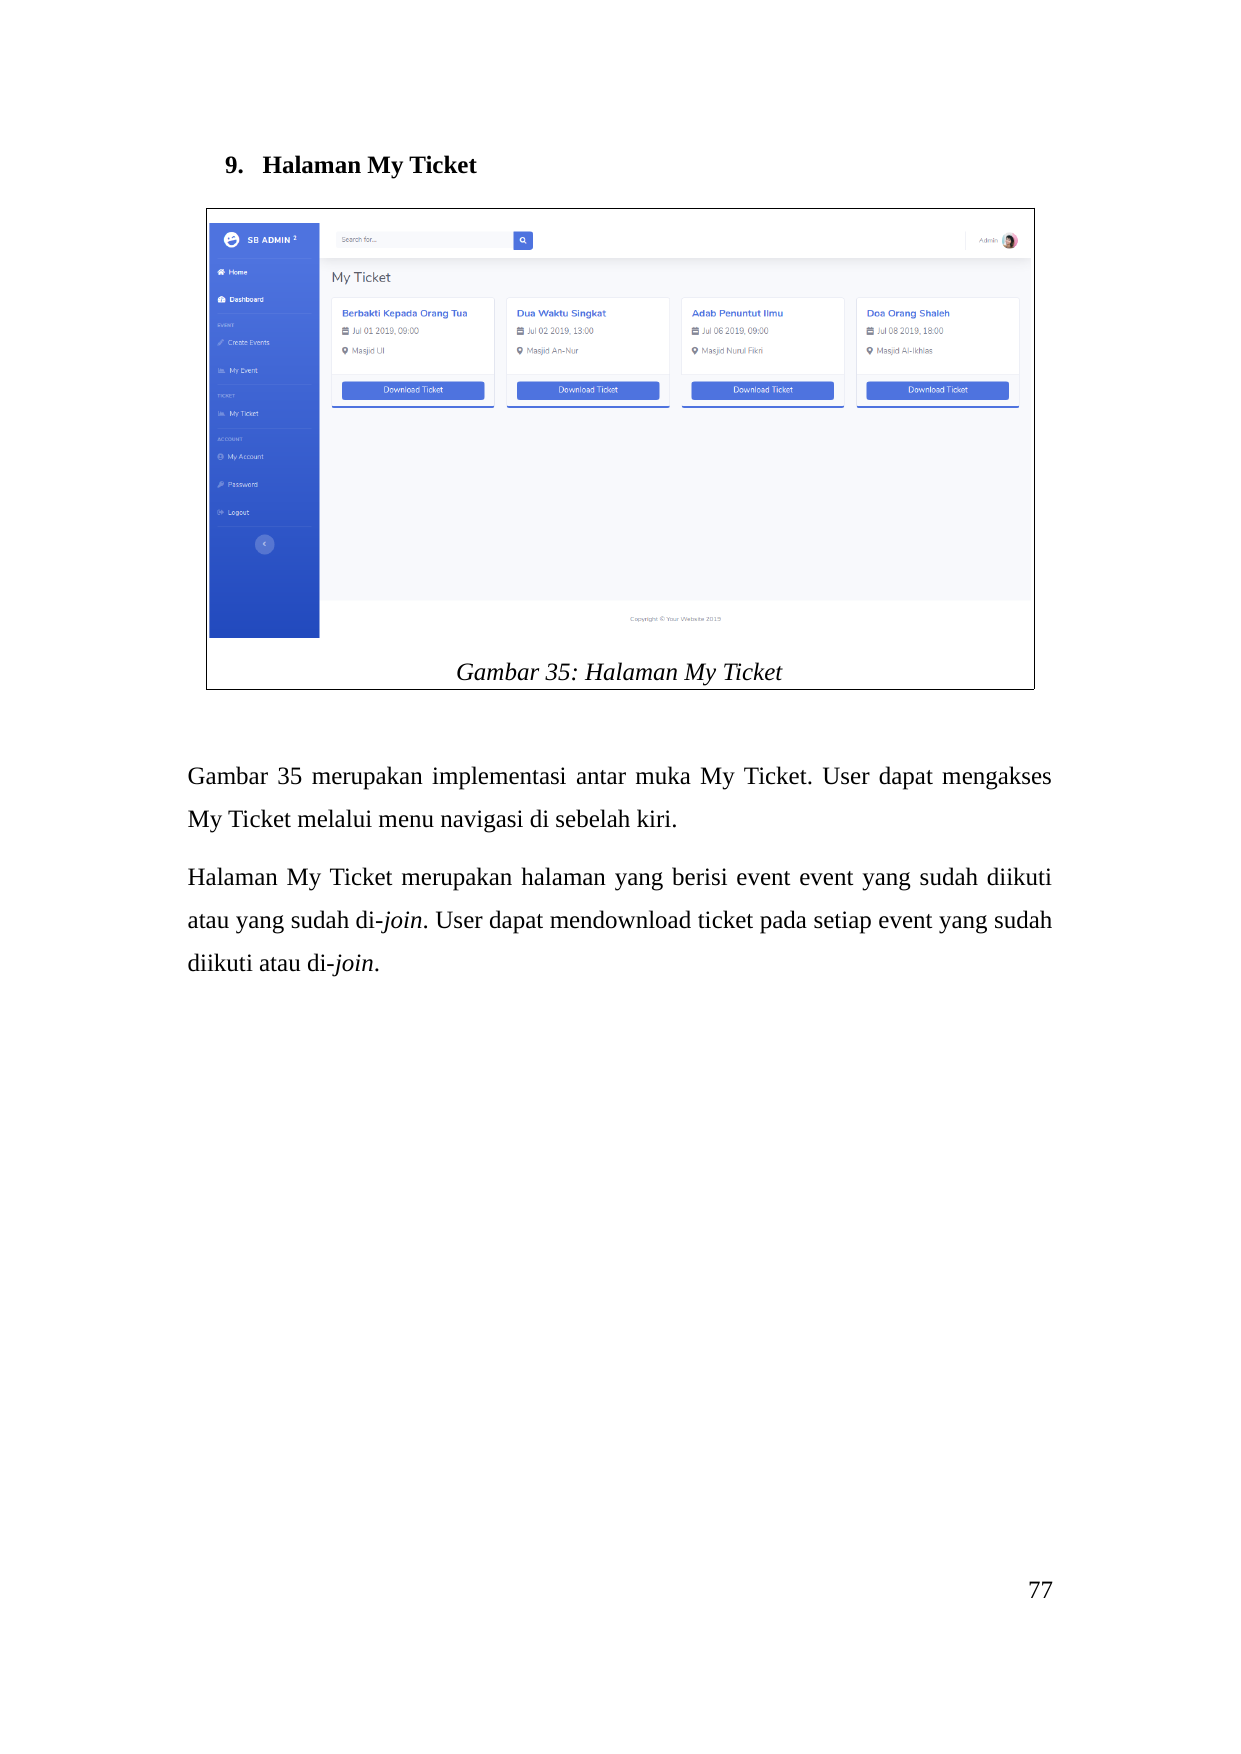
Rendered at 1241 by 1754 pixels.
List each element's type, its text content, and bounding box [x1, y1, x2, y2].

list Gambar 35: Halaman My Ticket [209, 638, 1031, 686]
text Halaman My Ticket merupakan halaman yang berisi event event yang sudah diikuti atau yang sudah di-join. User dapat mendownload ticket pada setiap event yang sudah diikuti atau di-join. [187, 862, 1053, 977]
text Gambar 35 merupakan implementasi antar muka My Ticket. User dapat mengakses My Ticket melalui menu navigasi di sebelah kiri. [187, 761, 1053, 833]
list Halaman My Ticket [225, 150, 1053, 179]
picture [209, 223, 1031, 638]
